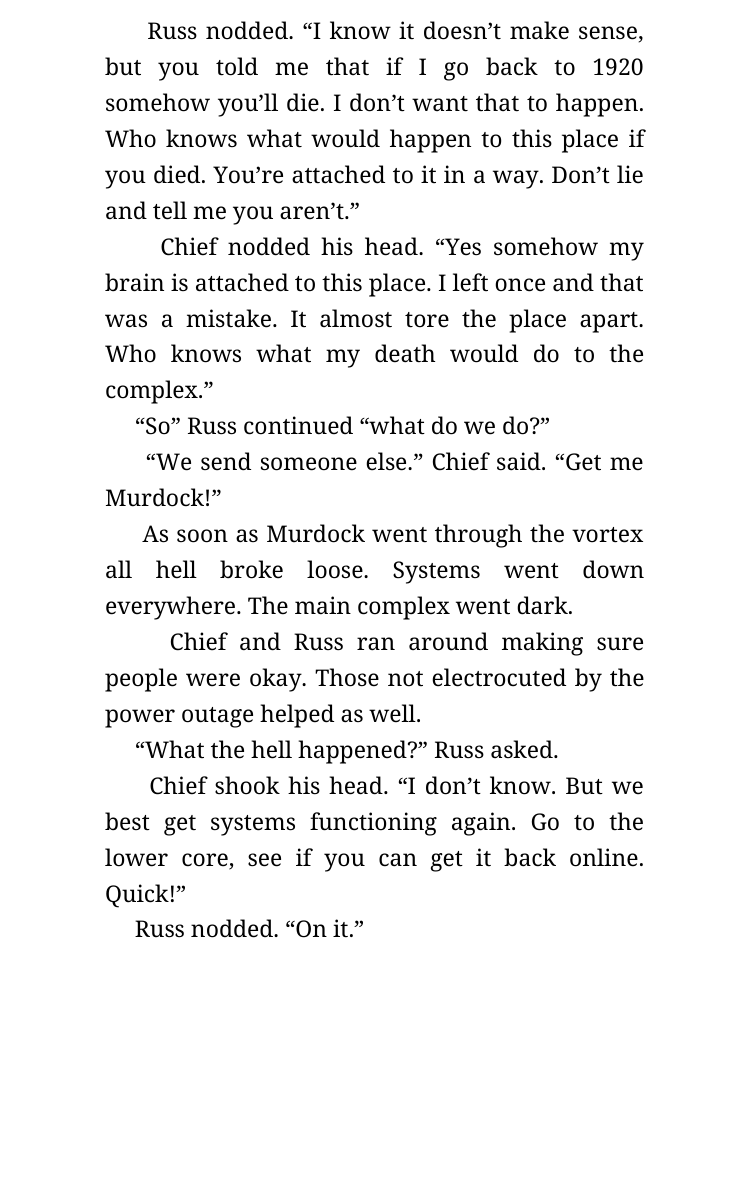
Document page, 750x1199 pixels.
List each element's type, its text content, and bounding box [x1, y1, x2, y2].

text “So” Russ continued “what do we do?” [105, 410, 645, 442]
text Chief shook his head. “I don’t know. But we best get systems functioning again. Go to the lower core, see if you can get it back online. Quick!” [105, 770, 645, 909]
text “We send someone else.” Chief said. “Get me Murdock!” [105, 446, 645, 513]
text Chief and Russ ran around making sure people were okay. Those not electrocuted by the power outage helped as well. [105, 626, 645, 729]
text “What the hell happened?” Russ asked. [105, 734, 645, 765]
text As soon as Murdock went through the vortex all hell broke loose. Systems went down everywhere. The main complex went dark. [105, 518, 645, 621]
text Russ nodded. “On it.” [105, 913, 645, 945]
text Russ nodded. “I know it doesn’t make sense, but you told me that if I go back to 1920 somehow you’ll die. I don’t want that to happen. Who knows what would happen to this place if you died. You’re attached to it in a way. Don’t lie and tell me you aren’t.” [105, 15, 645, 226]
text Chief nodded his head. “Yes somehow my brain is attached to this place. I left once and that was a mistake. It almost tore the place apart. Who knows what my death would do to the complex.” [105, 231, 645, 406]
